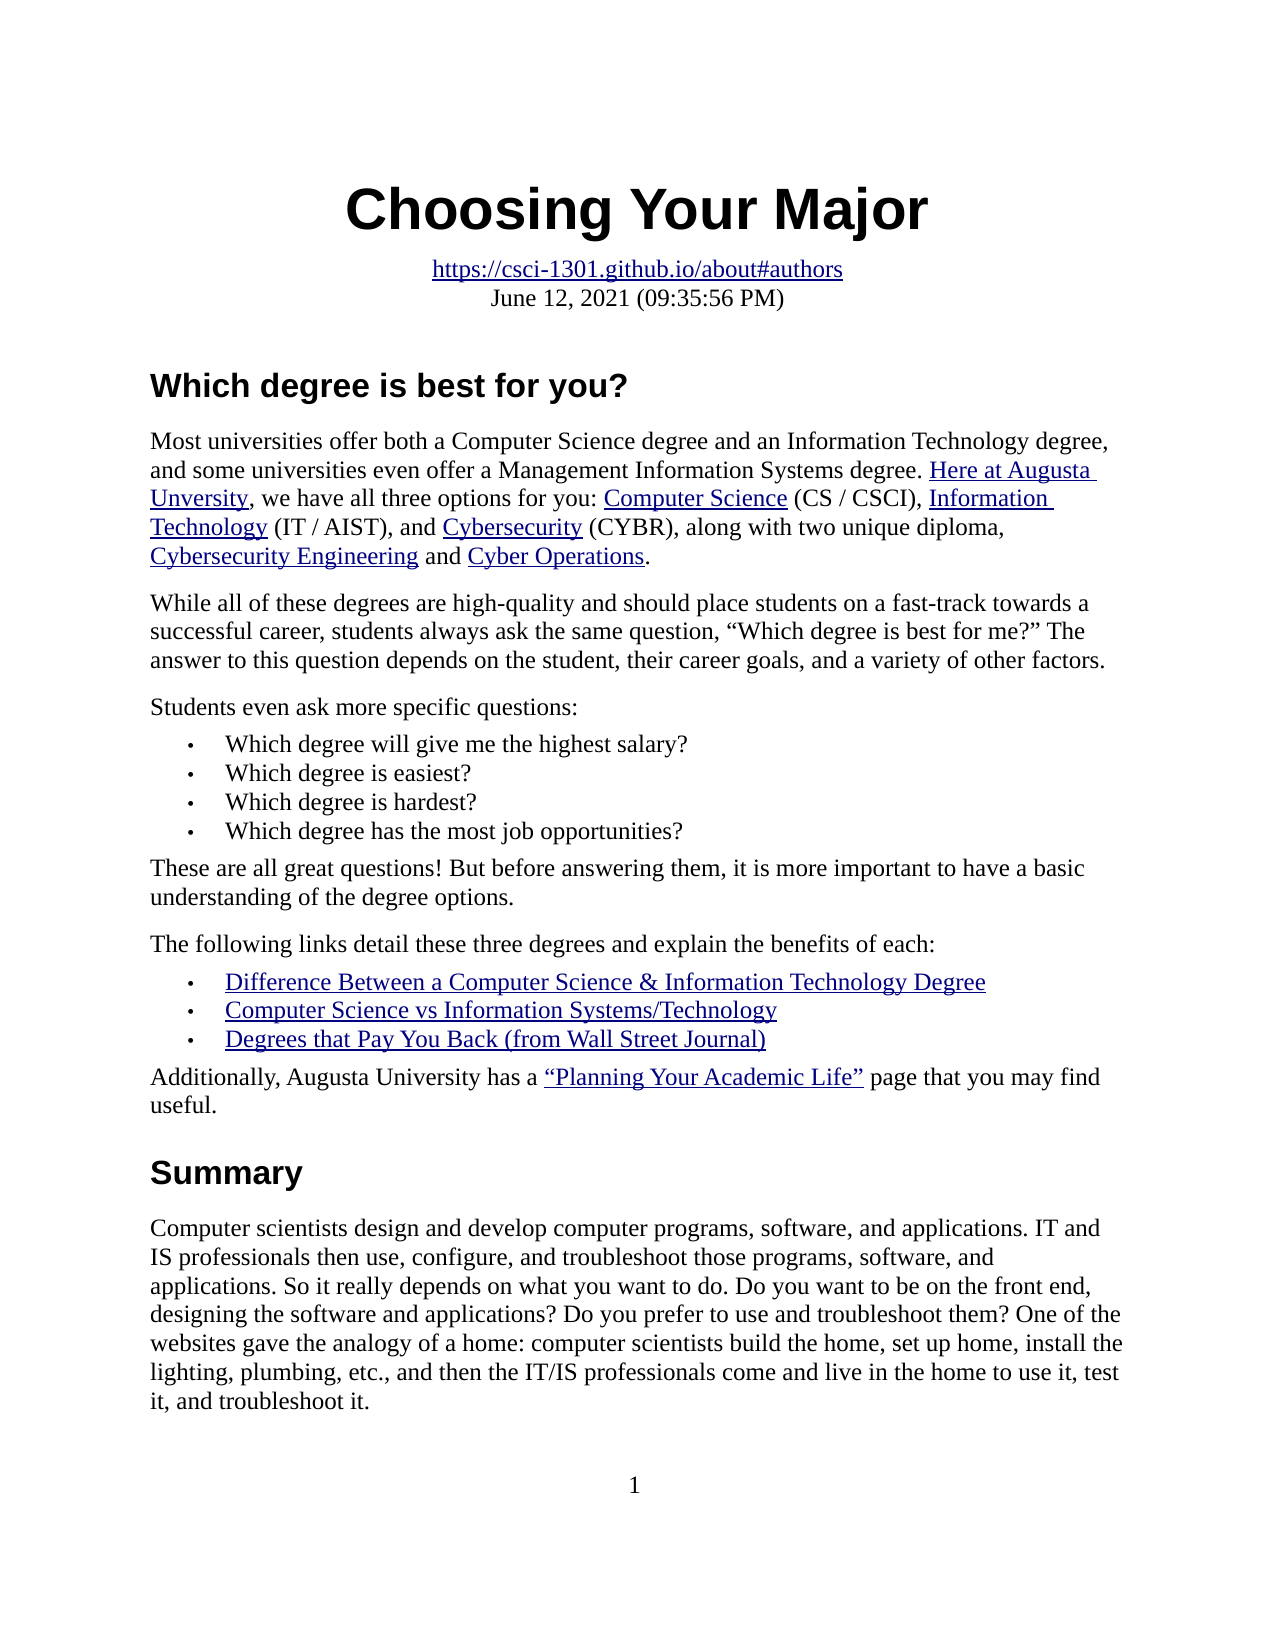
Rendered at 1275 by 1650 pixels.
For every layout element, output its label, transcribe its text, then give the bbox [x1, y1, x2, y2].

list Degrees that Pay You Back (from Wall Street Journal) [187, 1024, 1125, 1053]
text The following links detail these three degrees and explain the benefits of each: [150, 929, 1125, 958]
list Difference Between a Computer Science & Information Technology Degree [187, 967, 1125, 995]
list Which degree will give me the highest salary? [187, 729, 1125, 758]
text Additionally, Augusta University has a “Planning Your Academic Life” page that you may find useful. [150, 1062, 1125, 1119]
text These are all great questions! But before answering them, it is more important to have a basic understanding of the degree options. [150, 853, 1125, 911]
text While all of these degrees are high-quality and should place students on a fast-track towards a successful career, students always ask the same question, “Which degree is best for me?” The answer to this question depends on the student, their career goals, and a variety of other factors. [150, 588, 1125, 674]
subtitle Which degree is best for you? [150, 366, 1125, 404]
text https://csci-1301.github.io/about#authors [150, 254, 1125, 283]
subtitle Summary [150, 1153, 1125, 1192]
text Students even ask more specific questions: [150, 692, 1125, 721]
text June 12, 2021 (09:35:56 PM) [150, 283, 1125, 312]
list Which degree is hardest? [187, 787, 1125, 816]
text Computer scientists design and develop computer programs, software, and applications. IT and IS professionals then use, configure, and troubleshoot those programs, software, and applications. So it really depends on what you want to do. Do you want to be on the front end, designing the software and applications? Do you prefer to use and troubleshoot them? One of the websites gave the analogy of a home: computer scientists build the home, set up home, install the lighting, plumbing, etc., and then the IT/IS professionals come and live in the home to use it, test it, and troubleshoot it. [150, 1213, 1125, 1414]
list Computer Science vs Information Systems/Technology [187, 995, 1125, 1024]
title Choosing Your Major [150, 175, 1125, 242]
list Which degree has the most job opportunities? [187, 816, 1125, 844]
list Which degree is easiest? [187, 758, 1125, 787]
text Most universities offer both a Computer Science degree and an Information Technology degree, and some universities even offer a Management Information Systems degree. Here at Augusta Unversity, we have all three options for you: Computer Science (CS / CSCI), Information Technology (IT / AIST), and Cybersecurity (CYBR), along with two unique diploma, Cybersecurity Engineering and Cyber Operations. [150, 426, 1125, 570]
